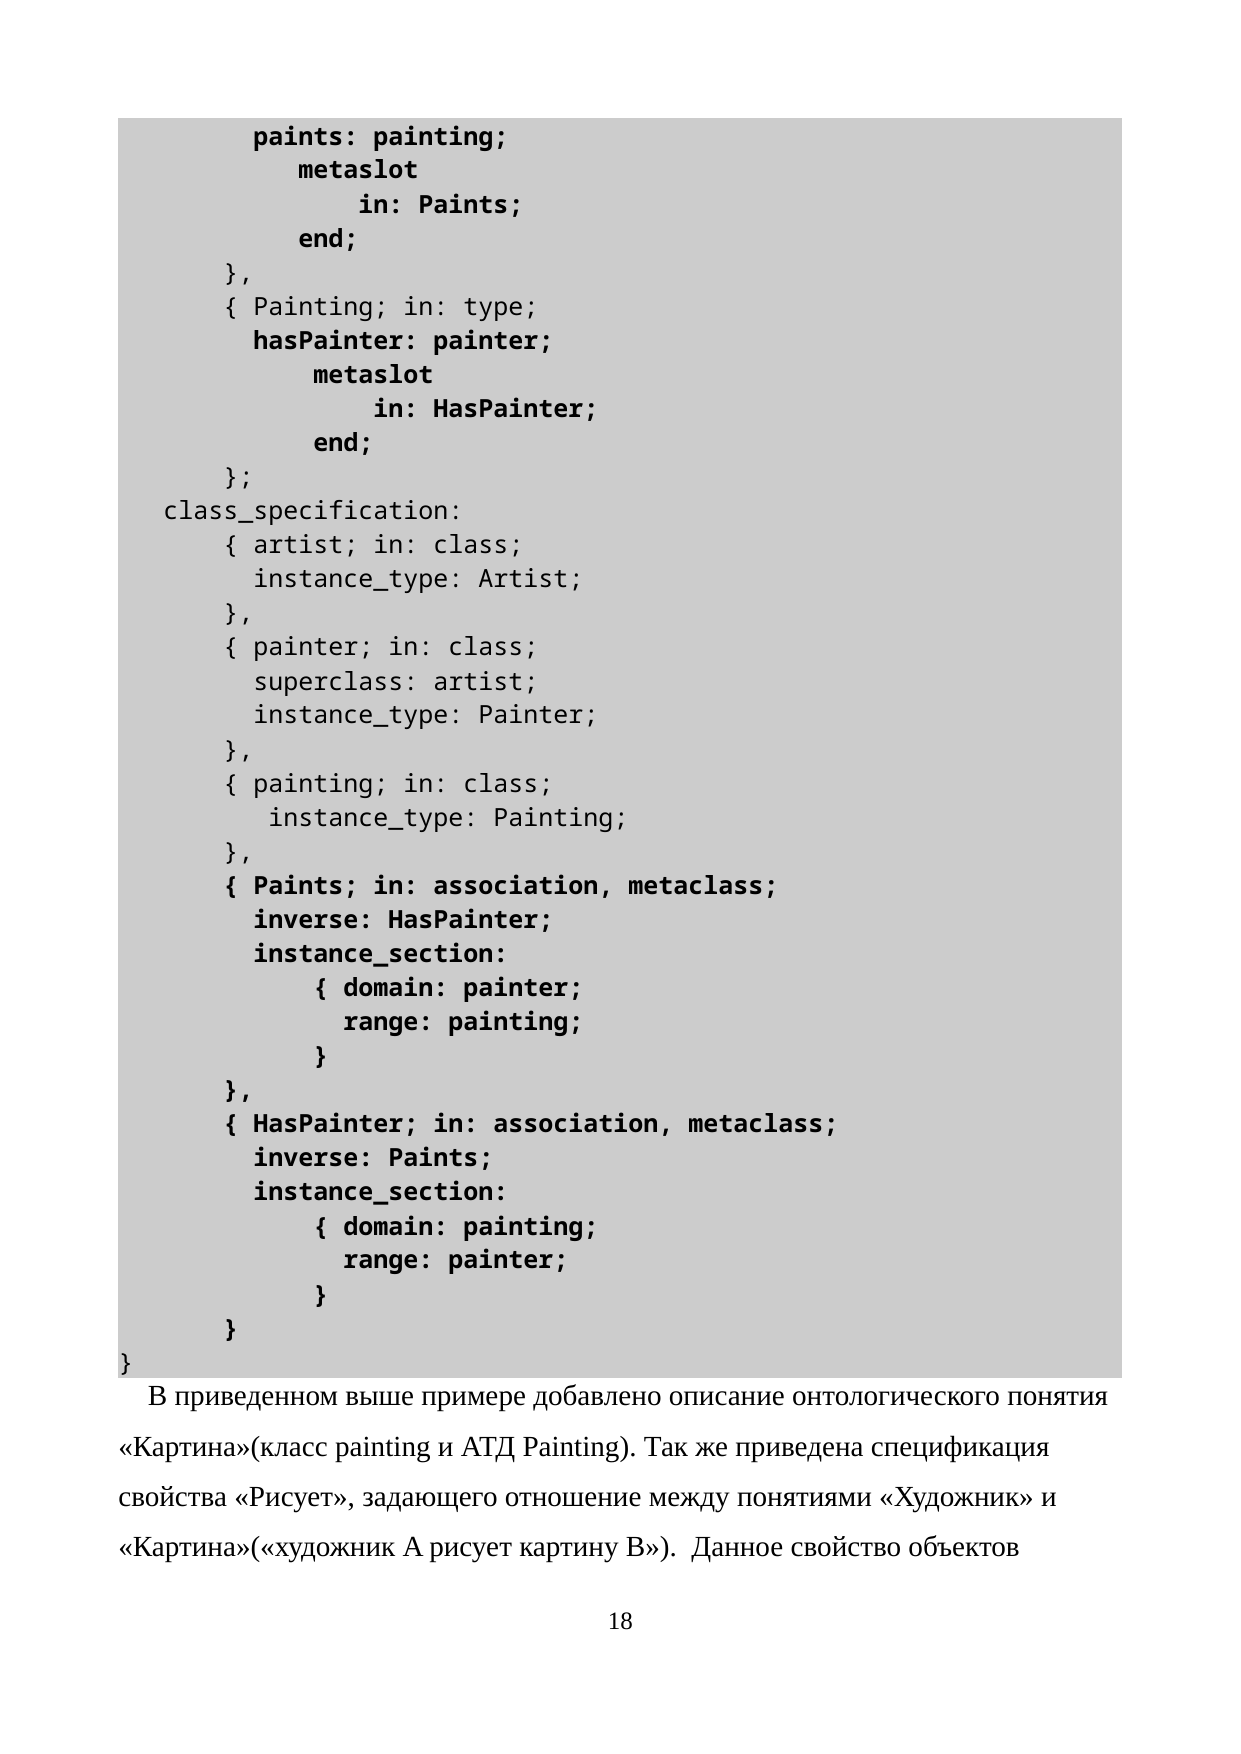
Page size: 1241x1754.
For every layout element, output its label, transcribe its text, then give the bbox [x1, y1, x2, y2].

text paints: painting; metaslot in: Paints; end; }, { Painting; in: type; hasPainter: painter; metaslot in: HasPainter; end; }; class_specification: { artist; in: class; instance_type: Artist; }, { painter; in: class; superclass: artist; instance_type: Painter; }, { painting; in: class; instance_type: Painting; }, { Paints; in: association, metaclass; inverse: HasPainter; instance_section: { domain: painter; range: painting; } }, { HasPainter; in: association, metaclass; inverse: Paints; instance_section: { domain: painting; range: painter; } } } [118, 118, 1122, 1378]
text В приведенном выше примере добавлено описание онтологического понятия «Картина»(класс painting и АТД Painting). Так же приведена спецификация свойства «Рисует», задающего отношение между понятиями «Художник» и «Картина»(«художник A рисует картину B»). Данное свойство объектов [118, 1378, 1122, 1563]
